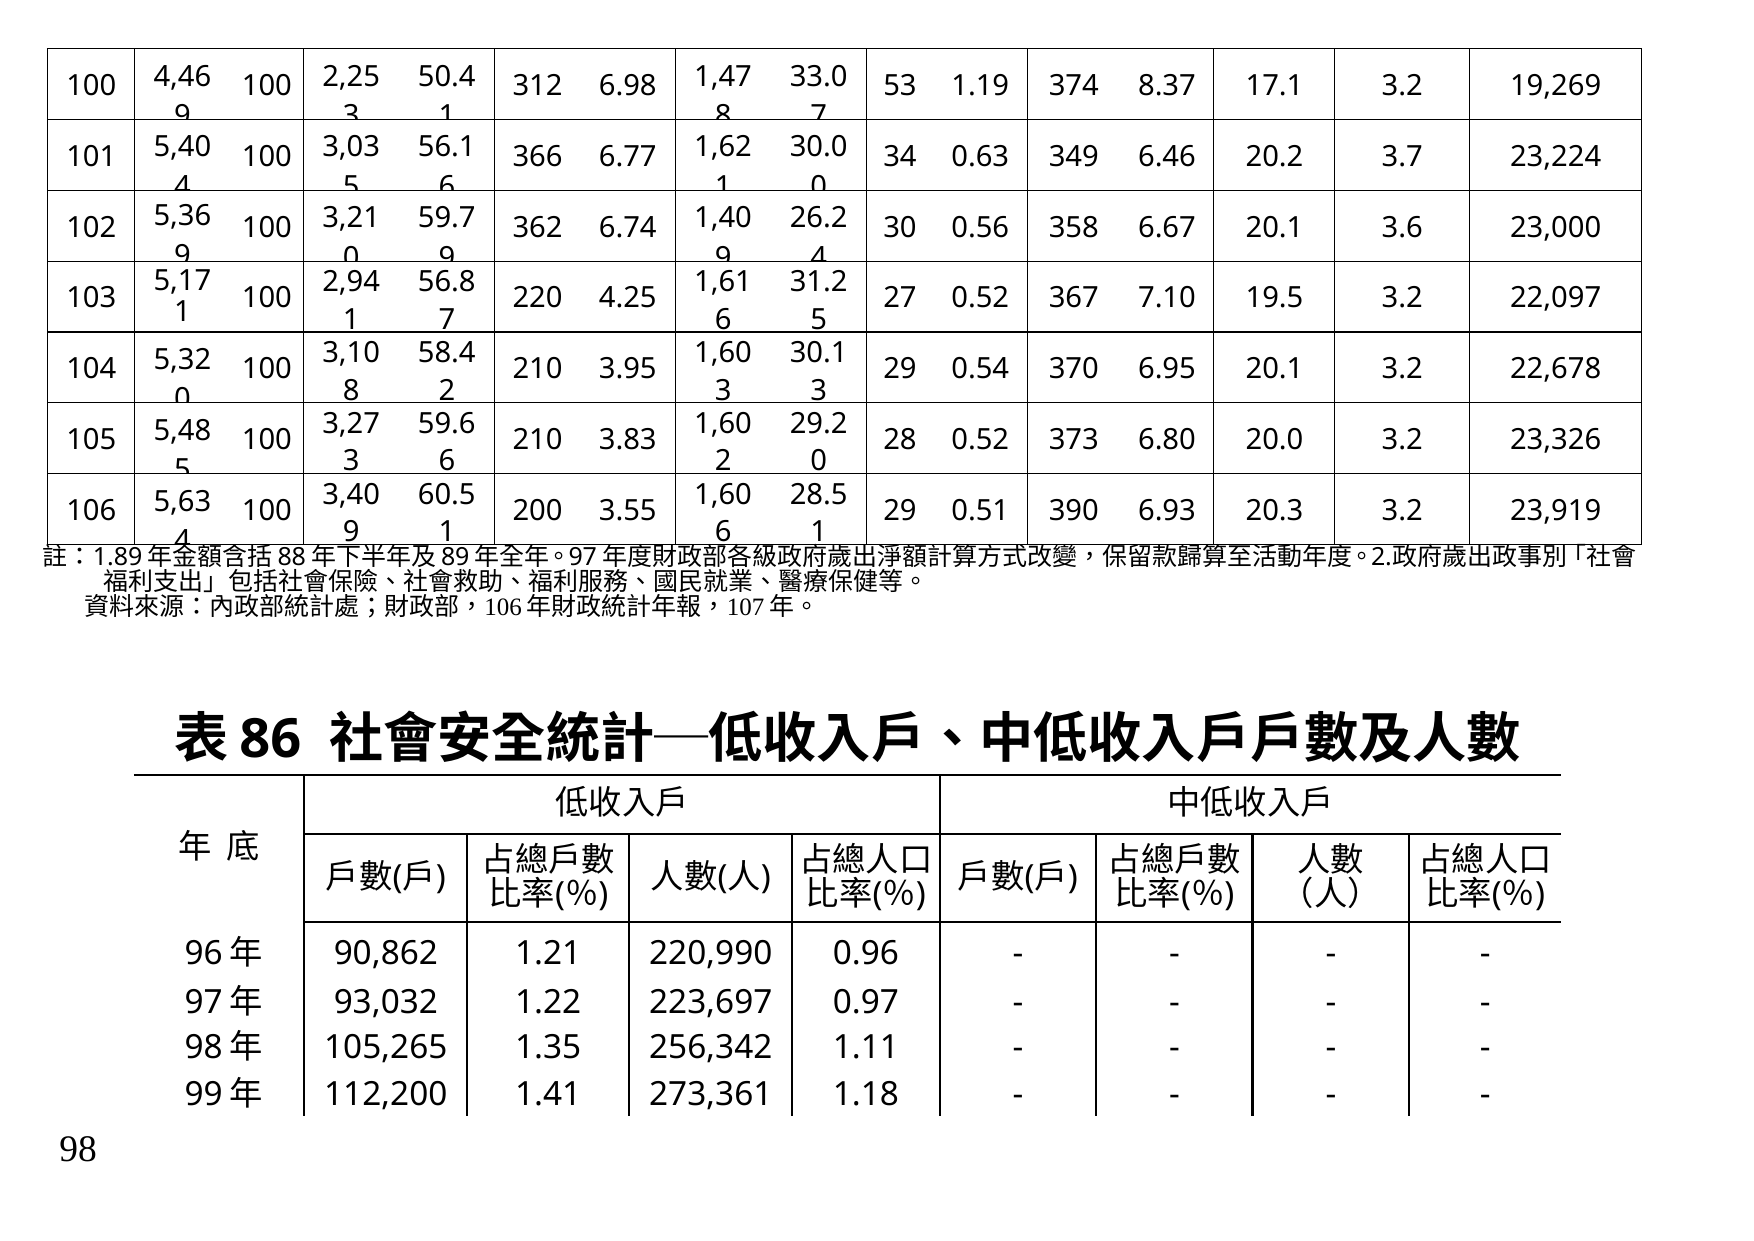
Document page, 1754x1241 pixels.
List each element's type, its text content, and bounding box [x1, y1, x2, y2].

table_cell 19,269 [1470, 49, 1641, 119]
table_cell 93,032 [305, 980, 466, 1022]
table_cell 3,035 [304, 120, 399, 190]
table_cell 29.20 [771, 403, 866, 473]
table_cell - [1097, 980, 1251, 1022]
table_cell 210 [495, 333, 580, 402]
table_cell 占總戶數比率(％) [468, 835, 628, 921]
table_cell 390 [1028, 474, 1120, 544]
table_cell 3,409 [304, 474, 399, 544]
table_cell 105 [48, 403, 134, 473]
text 資料來源：內政部統計處；財政部，106年財政統計年報，107年。 [59, 595, 1636, 620]
table_cell 1.18 [793, 1071, 939, 1116]
subtitle 表86 社會安全統計─低收入戶、中低收入戶戶數及人數 [59, 695, 1636, 774]
table_cell 6.98 [580, 49, 675, 119]
table_cell 1.41 [468, 1071, 628, 1116]
table_cell 373 [1028, 403, 1120, 473]
table_cell 3.7 [1335, 120, 1469, 190]
table_cell 362 [495, 191, 580, 261]
table_cell 5,320 [135, 333, 230, 402]
table_cell 1.19 [933, 49, 1027, 119]
table_cell 105,265 [305, 1022, 466, 1071]
table_cell 100 [230, 49, 303, 119]
table_cell 6.93 [1120, 474, 1213, 544]
table_cell 5,404 [135, 120, 230, 190]
table_cell 99年 [134, 1071, 303, 1116]
table_cell - [941, 980, 1095, 1022]
table_cell 200 [495, 474, 580, 544]
table_cell 101 [48, 120, 134, 190]
table_cell 367 [1028, 262, 1120, 331]
table_cell 220 [495, 262, 580, 331]
table_cell 人數（人） [1254, 835, 1408, 921]
table_cell 0.56 [933, 191, 1027, 261]
table_cell 3.2 [1335, 403, 1469, 473]
table_cell 1,603 [676, 333, 771, 402]
table_cell 1.22 [468, 980, 628, 1022]
table_cell - [941, 1071, 1095, 1116]
table_cell 22,678 [1470, 333, 1641, 402]
table_cell 23,326 [1470, 403, 1641, 473]
table_cell - [941, 1022, 1095, 1071]
table_cell 98年 [134, 1022, 303, 1071]
table_cell 3.2 [1335, 49, 1469, 119]
table_header 年 底 [134, 776, 303, 921]
table_cell 7.10 [1120, 262, 1213, 331]
table_cell 26.24 [771, 191, 866, 261]
table_cell 23,224 [1470, 120, 1641, 190]
table_cell 3,108 [304, 333, 399, 402]
table_cell 1.21 [468, 923, 628, 980]
table_cell 102 [48, 191, 134, 261]
table_cell 3.95 [580, 333, 675, 402]
table_cell 8.37 [1120, 49, 1213, 119]
table_cell 20.1 [1214, 333, 1334, 402]
table_cell 1,409 [676, 191, 771, 261]
table_cell 23,000 [1470, 191, 1641, 261]
table_cell 223,697 [630, 980, 791, 1022]
table_cell 1.35 [468, 1022, 628, 1071]
table_cell 59.66 [399, 403, 494, 473]
table_cell 90,862 [305, 923, 466, 980]
table_cell 5,171 [135, 262, 230, 331]
table_cell 358 [1028, 191, 1120, 261]
table_cell 100 [48, 49, 134, 119]
table_cell 1.11 [793, 1022, 939, 1071]
table_cell 100 [230, 191, 303, 261]
table_cell 366 [495, 120, 580, 190]
table_cell 370 [1028, 333, 1120, 402]
table_cell 34 [867, 120, 933, 190]
table_cell 6.74 [580, 191, 675, 261]
table_cell 0.96 [793, 923, 939, 980]
table_cell 1,606 [676, 474, 771, 544]
table_cell 3.2 [1335, 262, 1469, 331]
table_cell 56.87 [399, 262, 494, 331]
table_cell 100 [230, 403, 303, 473]
table_cell 30.13 [771, 333, 866, 402]
table_cell 104 [48, 333, 134, 402]
table_cell 29 [867, 333, 933, 402]
table_cell 戶數(戶) [305, 835, 466, 921]
table_cell 312 [495, 49, 580, 119]
table_cell 20.0 [1214, 403, 1334, 473]
table_cell 106 [48, 474, 134, 544]
table_cell 97年 [134, 980, 303, 1022]
table_cell 4,469 [135, 49, 230, 119]
table_cell 96年 [134, 921, 303, 980]
table_cell 2,941 [304, 262, 399, 331]
table_cell 3,273 [304, 403, 399, 473]
table_cell 100 [230, 262, 303, 331]
table_cell 374 [1028, 49, 1120, 119]
table_cell 22,097 [1470, 262, 1641, 331]
table_cell 20.1 [1214, 191, 1334, 261]
table_cell 59.79 [399, 191, 494, 261]
table_cell 112,200 [305, 1071, 466, 1116]
table_cell 0.54 [933, 333, 1027, 402]
table_cell 273,361 [630, 1071, 791, 1116]
table_cell 6.77 [580, 120, 675, 190]
table_cell 19.5 [1214, 262, 1334, 331]
table_cell 53 [867, 49, 933, 119]
table_cell 6.95 [1120, 333, 1213, 402]
table_cell 349 [1028, 120, 1120, 190]
table_cell 占總人口比率(％) [1410, 835, 1561, 921]
table_header 低收入戶 [305, 776, 939, 833]
table_cell 0.63 [933, 120, 1027, 190]
table_cell 3,210 [304, 191, 399, 261]
table_cell 0.52 [933, 403, 1027, 473]
table_cell 1,478 [676, 49, 771, 119]
table_cell - [1410, 1022, 1561, 1071]
table_cell - [941, 923, 1095, 980]
table_cell 103 [48, 262, 134, 331]
table_cell - [1254, 1071, 1408, 1116]
table_cell 0.51 [933, 474, 1027, 544]
table_cell 60.51 [399, 474, 494, 544]
table_cell 56.16 [399, 120, 494, 190]
table_cell 210 [495, 403, 580, 473]
table_cell 29 [867, 474, 933, 544]
table_cell 23,919 [1470, 474, 1641, 544]
table_cell 5,634 [135, 474, 230, 544]
table_cell - [1410, 980, 1561, 1022]
table_cell 220,990 [630, 923, 791, 980]
table_cell - [1254, 980, 1408, 1022]
table_cell - [1254, 1022, 1408, 1071]
table_cell 3.2 [1335, 333, 1469, 402]
table_cell 3.83 [580, 403, 675, 473]
table_cell 58.42 [399, 333, 494, 402]
table_cell 28.51 [771, 474, 866, 544]
table_cell 256,342 [630, 1022, 791, 1071]
table_cell 1,621 [676, 120, 771, 190]
table_cell 人數(人) [630, 835, 791, 921]
table_cell 3.2 [1335, 474, 1469, 544]
table_cell 2,253 [304, 49, 399, 119]
table_cell 4.25 [580, 262, 675, 331]
table_cell 占總人口比率(％) [793, 835, 939, 921]
text 註：1.89年金額含括88年下半年及89年全年。97年度財政部各級政府歲出淨額計算方式改變，保留款歸算至活動年度。2.政府歲出政事別「社會福利支出」包括社會保險、社會救助、福利服務、國民就業、醫療保健等。 [29, 545, 1636, 595]
table_cell 27 [867, 262, 933, 331]
table_cell 6.46 [1120, 120, 1213, 190]
table_cell - [1097, 923, 1251, 980]
table_header 中低收入戶 [941, 776, 1561, 833]
table_cell - [1410, 1071, 1561, 1116]
table_cell 6.80 [1120, 403, 1213, 473]
table_cell 1,602 [676, 403, 771, 473]
table_cell 1,616 [676, 262, 771, 331]
table_cell 5,485 [135, 403, 230, 473]
table_cell 30 [867, 191, 933, 261]
table_cell 20.3 [1214, 474, 1334, 544]
table_cell 33.07 [771, 49, 866, 119]
table_cell 100 [230, 474, 303, 544]
table_cell 50.41 [399, 49, 494, 119]
table_cell - [1254, 923, 1408, 980]
table_cell 100 [230, 333, 303, 402]
table_cell 20.2 [1214, 120, 1334, 190]
table_cell 戶數(戶) [941, 835, 1095, 921]
table_cell 3.55 [580, 474, 675, 544]
table_cell 30.00 [771, 120, 866, 190]
table_cell 17.1 [1214, 49, 1334, 119]
table_cell - [1410, 923, 1561, 980]
table_cell 0.97 [793, 980, 939, 1022]
table_cell 0.52 [933, 262, 1027, 331]
table_cell 6.67 [1120, 191, 1213, 261]
table_cell 100 [230, 120, 303, 190]
table_cell - [1097, 1071, 1251, 1116]
table_cell 28 [867, 403, 933, 473]
table_cell 占總戶數比率(％) [1097, 835, 1251, 921]
table_cell 5,369 [135, 191, 230, 261]
table_cell 31.25 [771, 262, 866, 331]
table_cell 3.6 [1335, 191, 1469, 261]
table_cell - [1097, 1022, 1251, 1071]
